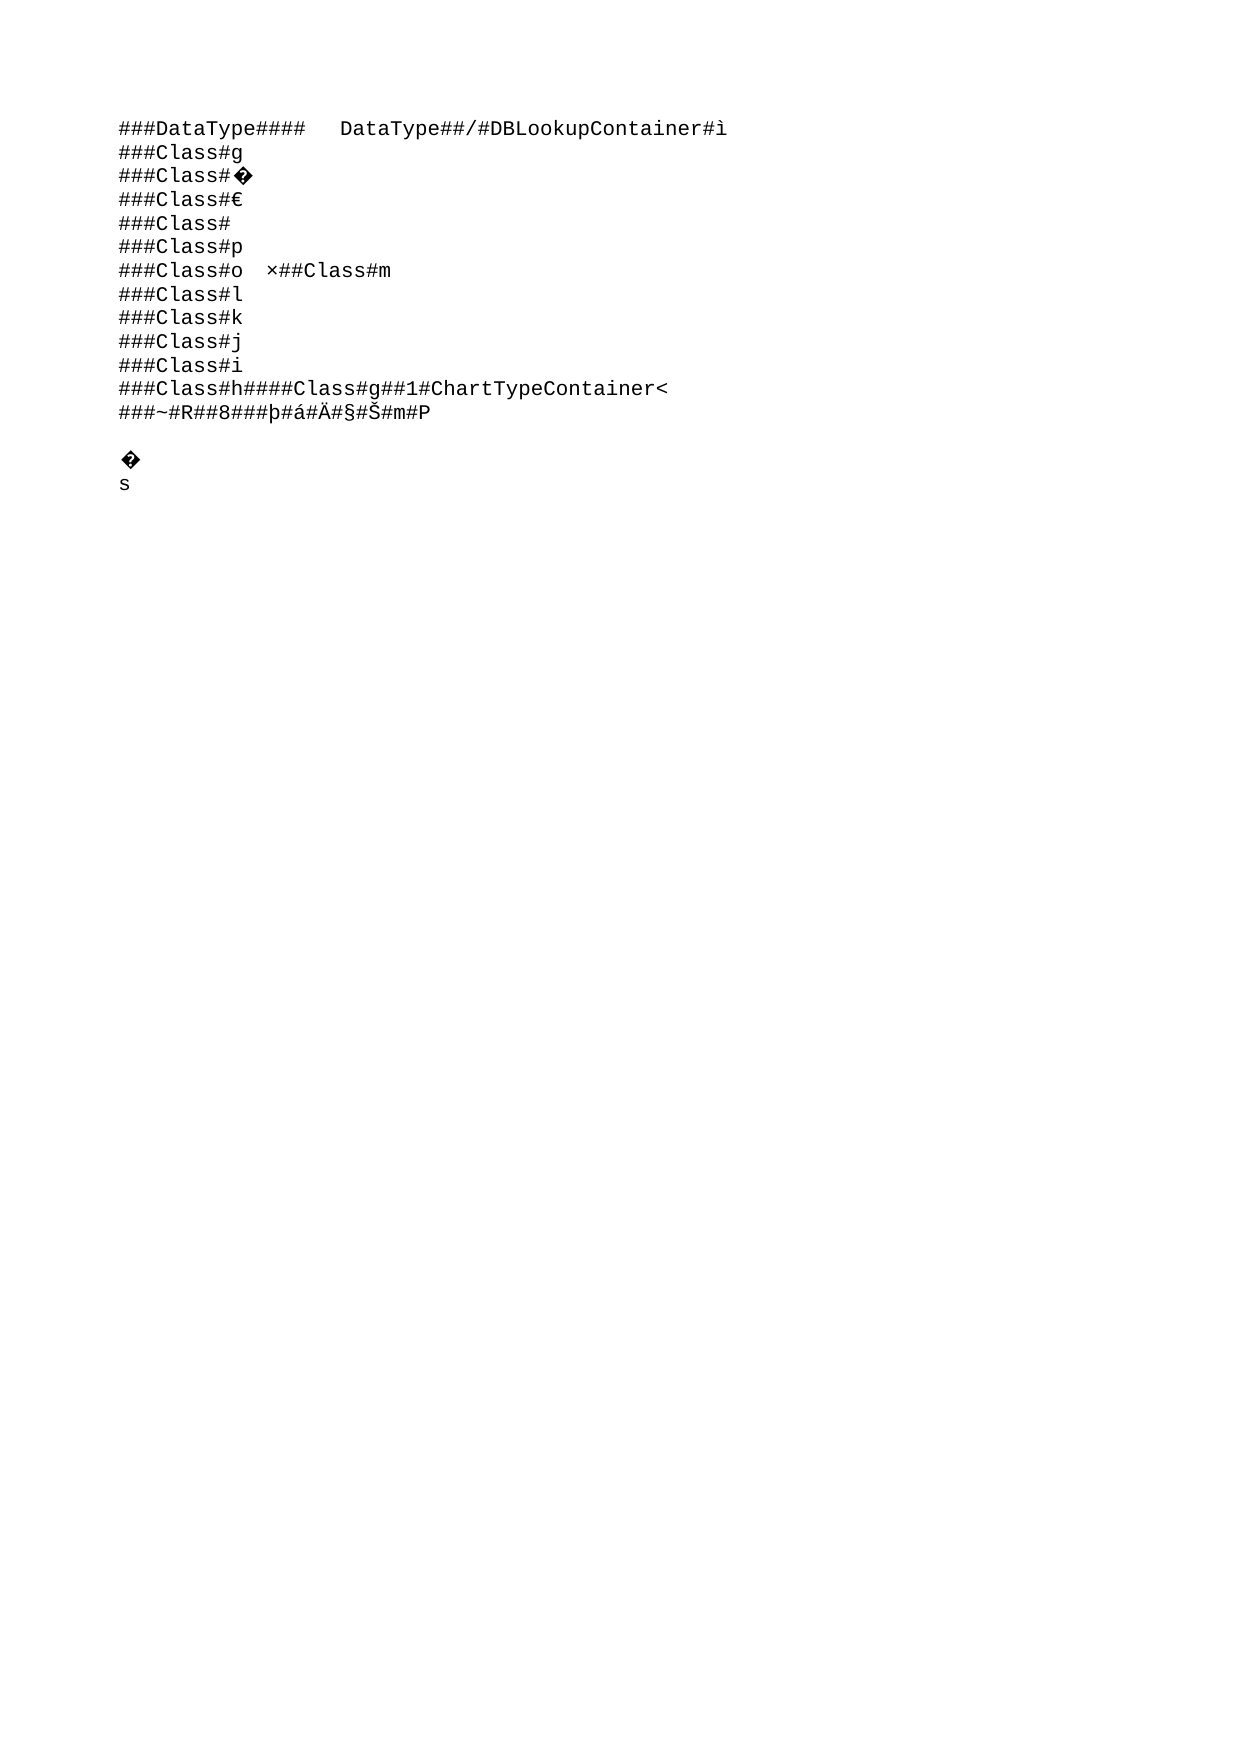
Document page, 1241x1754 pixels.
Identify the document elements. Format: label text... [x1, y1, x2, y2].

text ###DataType#### DataType##/#DBLookupContainer#ì ###Class#g ###Class#� ###Class#€ ###Class# ###Class#p ###Class#o ×##Class#m ###Class#l ###Class#k ###Class#j ###Class#i ###Class#h####Class#g##1#ChartTypeContainer< ###~#R##8###þ#á#Ä#§#Š#m#P ­ � s [118, 118, 1122, 496]
